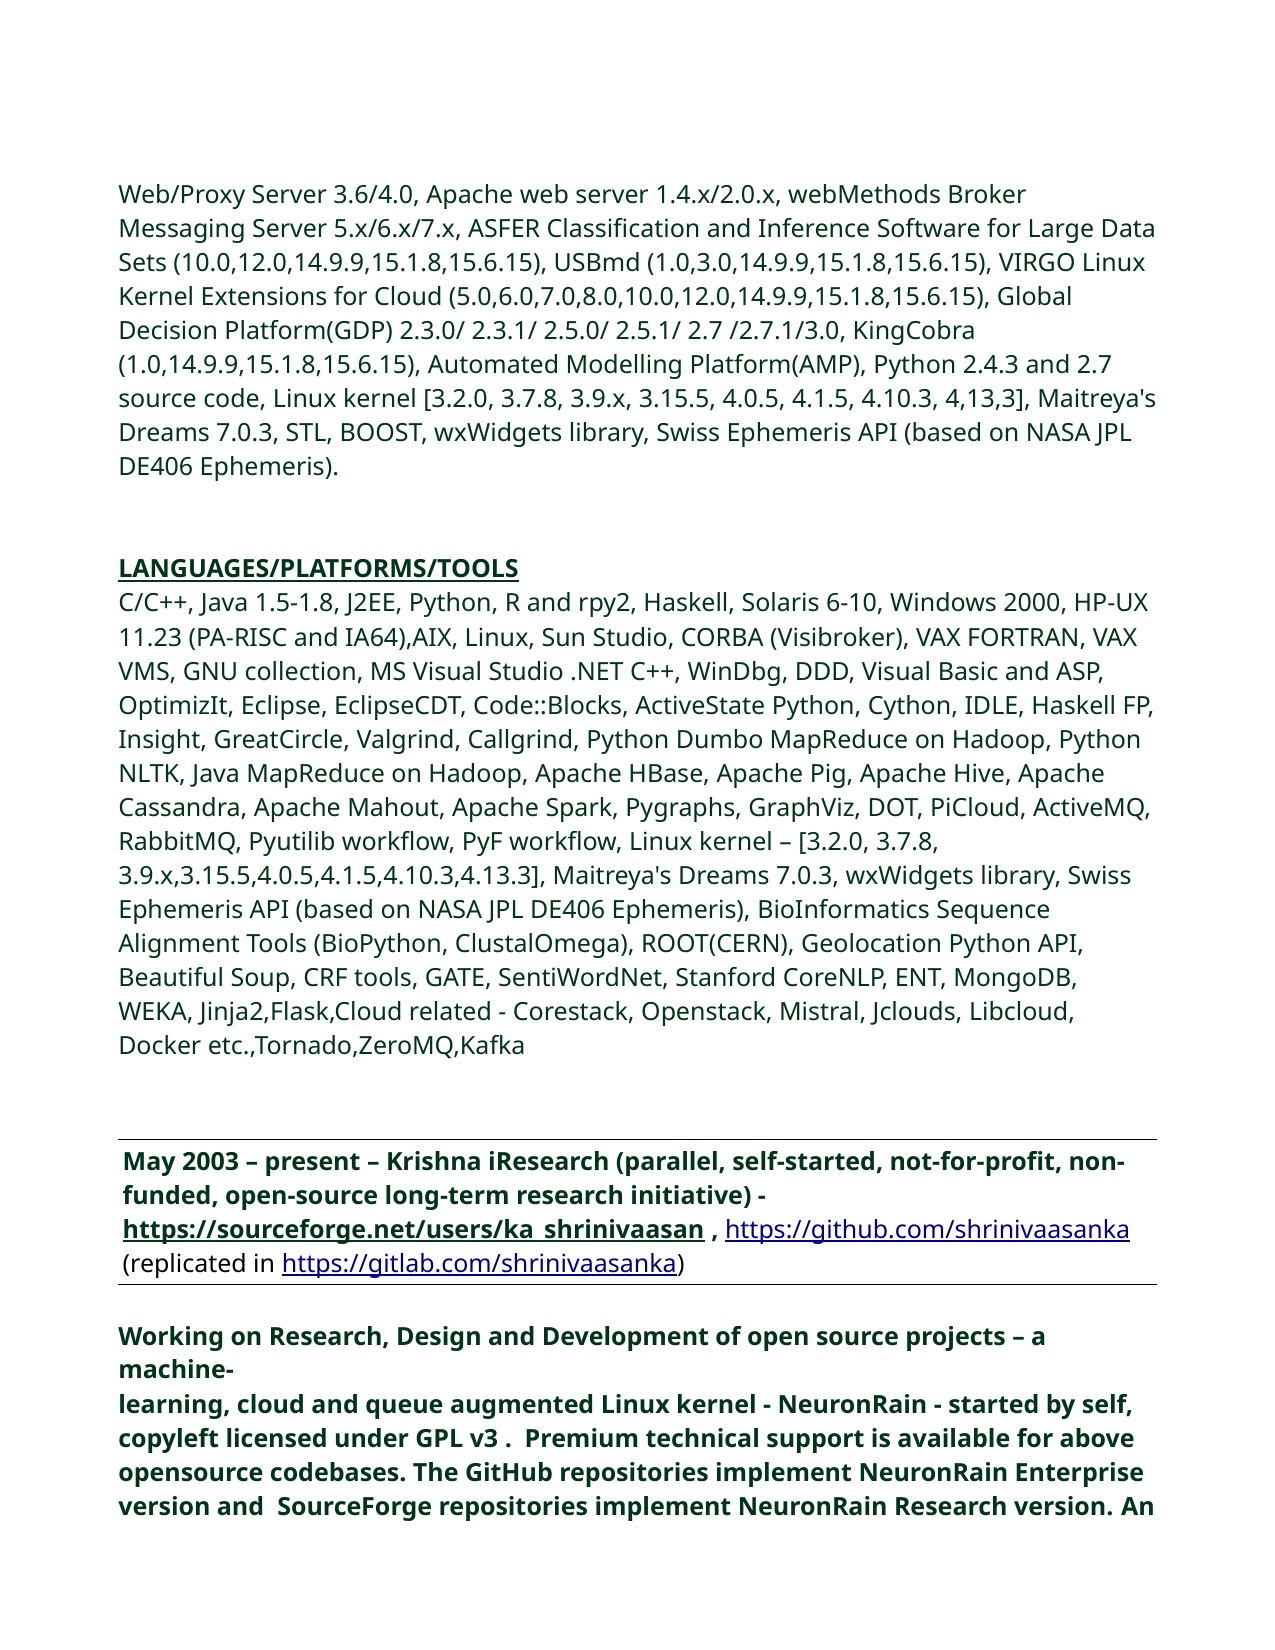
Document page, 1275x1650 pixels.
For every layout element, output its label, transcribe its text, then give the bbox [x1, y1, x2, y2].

text LANGUAGES/PLATFORMS/TOOLS [118, 551, 1157, 585]
text May 2003 – present – Krishna iResearch (parallel, self-started, not-for-profit, non-funded, open-source long-term research initiative) - https://sourceforge.net/users/ka_shrinivaasan , https://github.com/shrinivaasanka (replicated in https://gitlab.com/shrinivaasanka) [118, 1140, 1157, 1284]
text Web/Proxy Server 3.6/4.0, Apache web server 1.4.x/2.0.x, webMethods Broker Messaging Server 5.x/6.x/7.x, ASFER Classification and Inference Software for Large Data Sets (10.0,12.0,14.9.9,15.1.8,15.6.15), USBmd (1.0,3.0,14.9.9,15.1.8,15.6.15), VIRGO Linux Kernel Extensions for Cloud (5.0,6.0,7.0,8.0,10.0,12.0,14.9.9,15.1.8,15.6.15), Global Decision Platform(GDP) 2.3.0/ 2.3.1/ 2.5.0/ 2.5.1/ 2.7 /2.7.1/3.0, KingCobra (1.0,14.9.9,15.1.8,15.6.15), Automated Modelling Platform(AMP), Python 2.4.3 and 2.7 source code, Linux kernel [3.2.0, 3.7.8, 3.9.x, 3.15.5, 4.0.5, 4.1.5, 4.10.3, 4,13,3], Maitreya's Dreams 7.0.3, STL, BOOST, wxWidgets library, Swiss Ephemeris API (based on NASA JPL DE406 Ephemeris). [118, 176, 1157, 483]
text learning, cloud and queue augmented Linux kernel - NeuronRain - started by self, copyleft licensed under GPL v3 . Premium technical support is available for above opensource codebases. The GitHub repositories implement NeuronRain Enterprise version and SourceForge repositories implement NeuronRain Research version. An [118, 1386, 1157, 1522]
text C/C++, Java 1.5-1.8, J2EE, Python, R and rpy2, Haskell, Solaris 6-10, Windows 2000, HP-UX 11.23 (PA-RISC and IA64),AIX, Linux, Sun Studio, CORBA (Visibroker), VAX FORTRAN, VAX VMS, GNU collection, MS Visual Studio .NET C++, WinDbg, DDD, Visual Basic and ASP, OptimizIt, Eclipse, EclipseCDT, Code::Blocks, ActiveState Python, Cython, IDLE, Haskell FP, Insight, GreatCircle, Valgrind, Callgrind, Python Dumbo MapReduce on Hadoop, Python NLTK, Java MapReduce on Hadoop, Apache HBase, Apache Pig, Apache Hive, Apache Cassandra, Apache Mahout, Apache Spark, Pygraphs, GraphViz, DOT, PiCloud, ActiveMQ, RabbitMQ, Pyutilib workflow, PyF workflow, Linux kernel – [3.2.0, 3.7.8, 3.9.x,3.15.5,4.0.5,4.1.5,4.10.3,4.13.3], Maitreya's Dreams 7.0.3, wxWidgets library, Swiss Ephemeris API (based on NASA JPL DE406 Ephemeris), BioInformatics Sequence Alignment Tools (BioPython, ClustalOmega), ROOT(CERN), Geolocation Python API, Beautiful Soup, CRF tools, GATE, SentiWordNet, Stanford CoreNLP, ENT, MongoDB, WEKA, Jinja2,Flask,Cloud related - Corestack, Openstack, Mistral, Jclouds, Libcloud, Docker etc.,Tornado,ZeroMQ,Kafka [118, 585, 1157, 1062]
text Working on Research, Design and Development of open source projects – a machine- [118, 1318, 1157, 1386]
